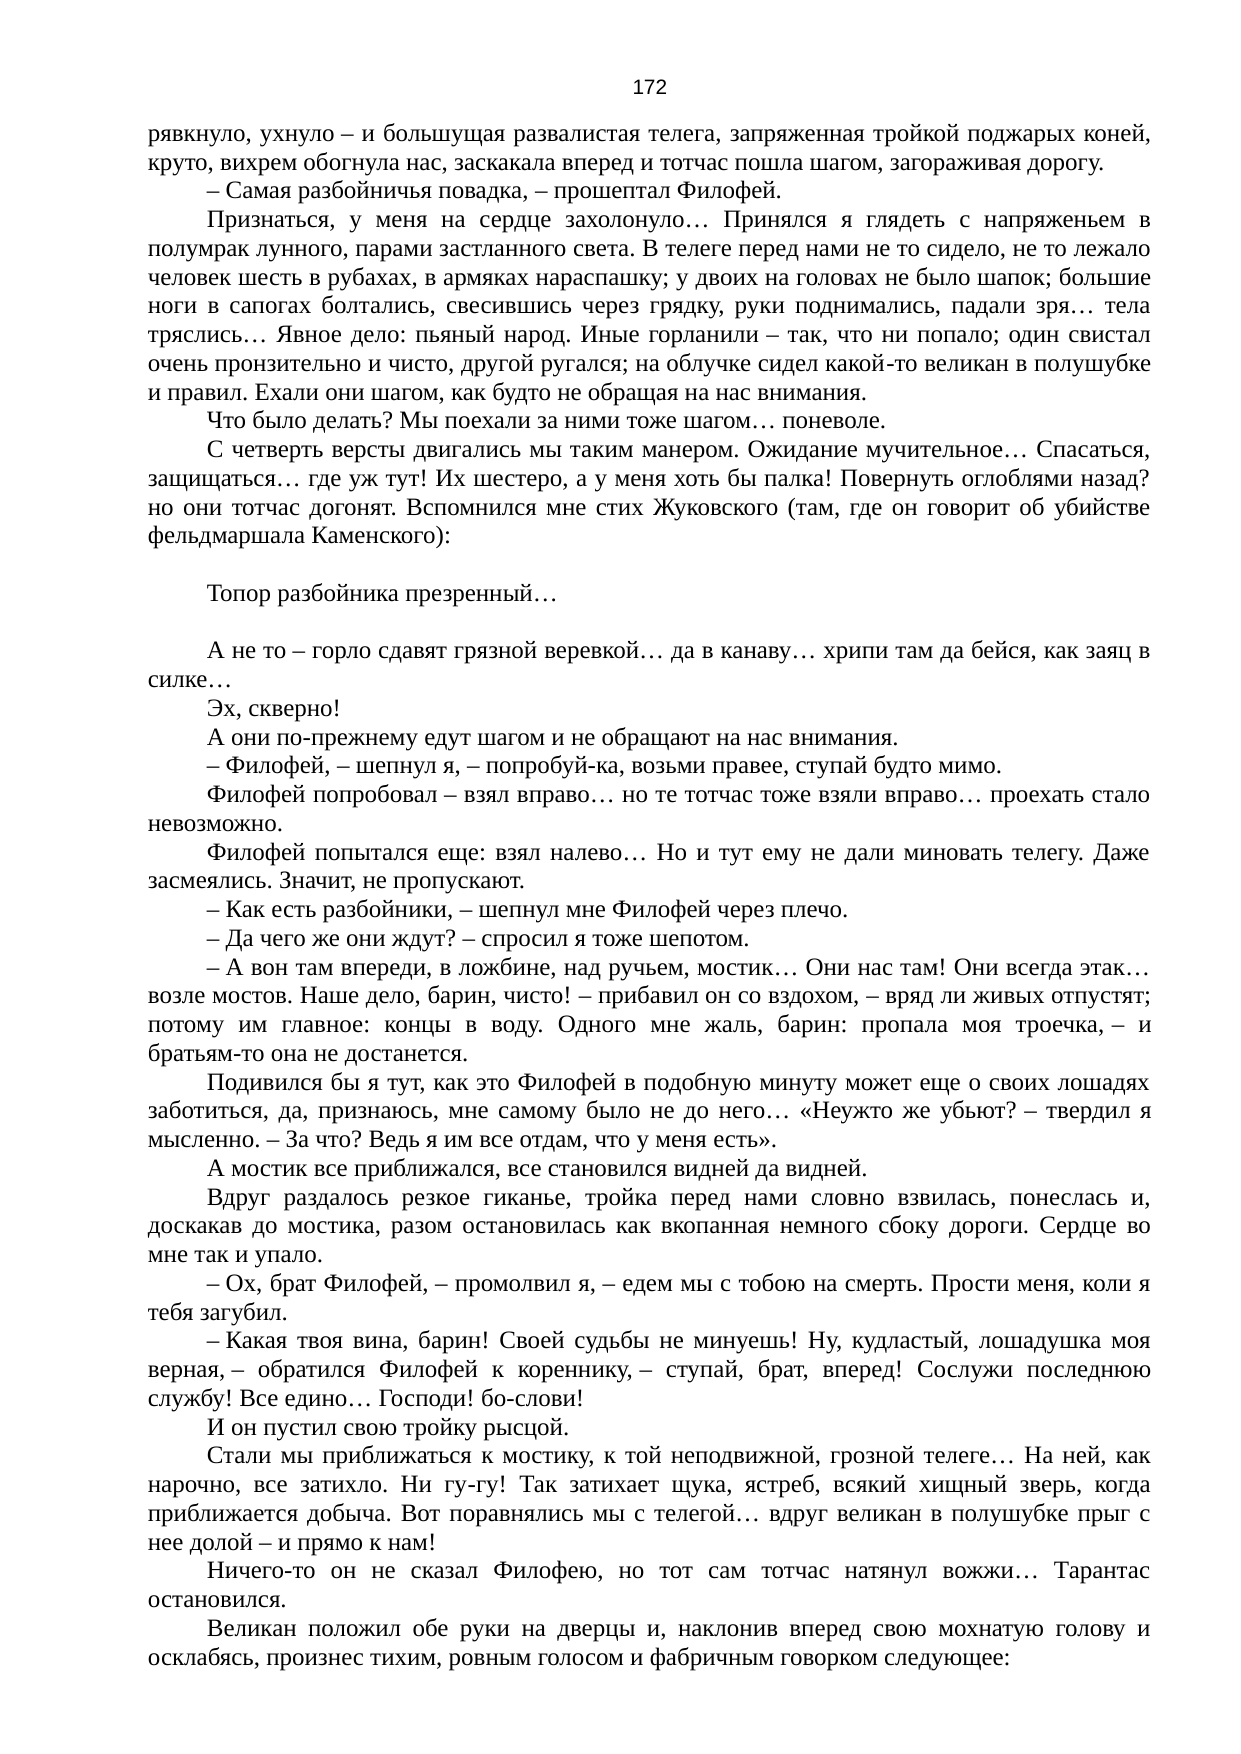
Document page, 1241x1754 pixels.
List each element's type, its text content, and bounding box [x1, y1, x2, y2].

text Что было делать? Мы поехали за ними тоже шагом… поневоле. [148, 406, 1152, 434]
text Стали мы приближаться к мостику, к той неподвижной, грозной телеге… На ней, как нарочно, все затихло. Ни гу‑гу! Так затихает щука, ястреб, всякий хищный зверь, когда приближается добыча. Вот поравнялись мы с телегой… вдруг великан в полушубке прыг с нее долой – и прямо к нам! [148, 1441, 1152, 1556]
text С четверть версты двигались мы таким манером. Ожидание мучительное… Спасаться, защищаться… где уж тут! Их шестеро, а у меня хоть бы палка! Повернуть оглоблями назад? но они тотчас догонят. Вспомнился мне стих Жуковского (там, где он говорит об убийстве фельдмаршала Каменского): [148, 434, 1152, 549]
text Признаться, у меня на сердце захолонуло… Принялся я глядеть с напряженьем в полумрак лунного, парами застланного света. В телеге перед нами не то сидело, не то лежало человек шесть в рубахах, в армяках нараспашку; у двоих на головах не было шапок; большие ноги в сапогах болтались, свесившись через грядку, руки поднимались, падали зря… тела тряслись… Явное дело: пьяный народ. Иные горланили – так, что ни попало; один свистал очень пронзительно и чисто, другой ругался; на облучке сидел какой‑то великан в полушубке и правил. Ехали они шагом, как будто не обращая на нас внимания. [148, 204, 1152, 406]
text Топор разбойника презренный… [148, 578, 1152, 607]
text А не то – горло сдавят грязной веревкой… да в канаву… хрипи там да бейся, как заяц в силке… [148, 636, 1152, 693]
text Вдруг раздалось резкое гиканье, тройка перед нами словно взвилась, понеслась и, доскакав до мостика, разом остановилась как вкопанная немного сбоку дороги. Сердце во мне так и упало. [148, 1182, 1152, 1268]
text Подивился бы я тут, как это Филофей в подобную минуту может еще о своих лошадях заботиться, да, признаюсь, мне самому было не до него… «Неужто же убьют? – твердил я мысленно. – За что? Ведь я им все отдам, что у меня есть». [148, 1067, 1152, 1153]
text Филофей попытался еще: взял налево… Но и тут ему не дали миновать телегу. Даже засмеялись. Значит, не пропускают. [148, 837, 1152, 894]
text – Самая разбойничья повадка, – прошептал Филофей. [148, 176, 1152, 204]
text И он пустил свою тройку рысцой. [148, 1412, 1152, 1441]
text А мостик все приближался, все становился видней да видней. [148, 1153, 1152, 1182]
text – А вон там впереди, в ложбине, над ручьем, мостик… Они нас там! Они всегда этак… возле мостов. Наше дело, барин, чисто! – прибавил он со вздохом, – вряд ли живых отпустят; потому им главное: концы в воду. Одного мне жаль, барин: пропала моя троечка, – и братьям‑то она не достанется. [148, 952, 1152, 1067]
text Эх, скверно! [148, 693, 1152, 722]
text – Какая твоя вина, барин! Своей судьбы не минуешь! Ну, кудластый, лошадушка моя верная, – обратился Филофей к кореннику, – ступай, брат, вперед! Сослужи последнюю службу! Все едино… Господи! бо‑слови! [148, 1326, 1152, 1412]
text – Филофей, – шепнул я, – попробуй‑ка, возьми правее, ступай будто мимо. [148, 751, 1152, 779]
text Ничего‑то он не сказал Филофею, но тот сам тотчас натянул вожжи… Тарантас остановился. [148, 1556, 1152, 1613]
text А они по‑прежнему едут шагом и не обращают на нас внимания. [148, 722, 1152, 751]
text – Как есть разбойники, – шепнул мне Филофей через плечо. [148, 894, 1152, 923]
text – Да чего же они ждут? – спросил я тоже шепотом. [148, 923, 1152, 952]
text Великан положил обе руки на дверцы и, наклонив вперед свою мохнатую голову и осклабясь, произнес тихим, ровным голосом и фабричным говорком следующее: [148, 1613, 1152, 1671]
text – Ох, брат Филофей, – промолвил я, – едем мы с тобою на смерть. Прости меня, коли я тебя загубил. [148, 1268, 1152, 1326]
text Филофей попробовал – взял вправо… но те тотчас тоже взяли вправо… проехать стало невозможно. [148, 779, 1152, 837]
text рявкнуло, ухнуло – и большущая развалистая телега, запряженная тройкой поджарых коней, круто, вихрем обогнула нас, заскакала вперед и тотчас пошла шагом, загораживая дорогу. [148, 118, 1152, 176]
